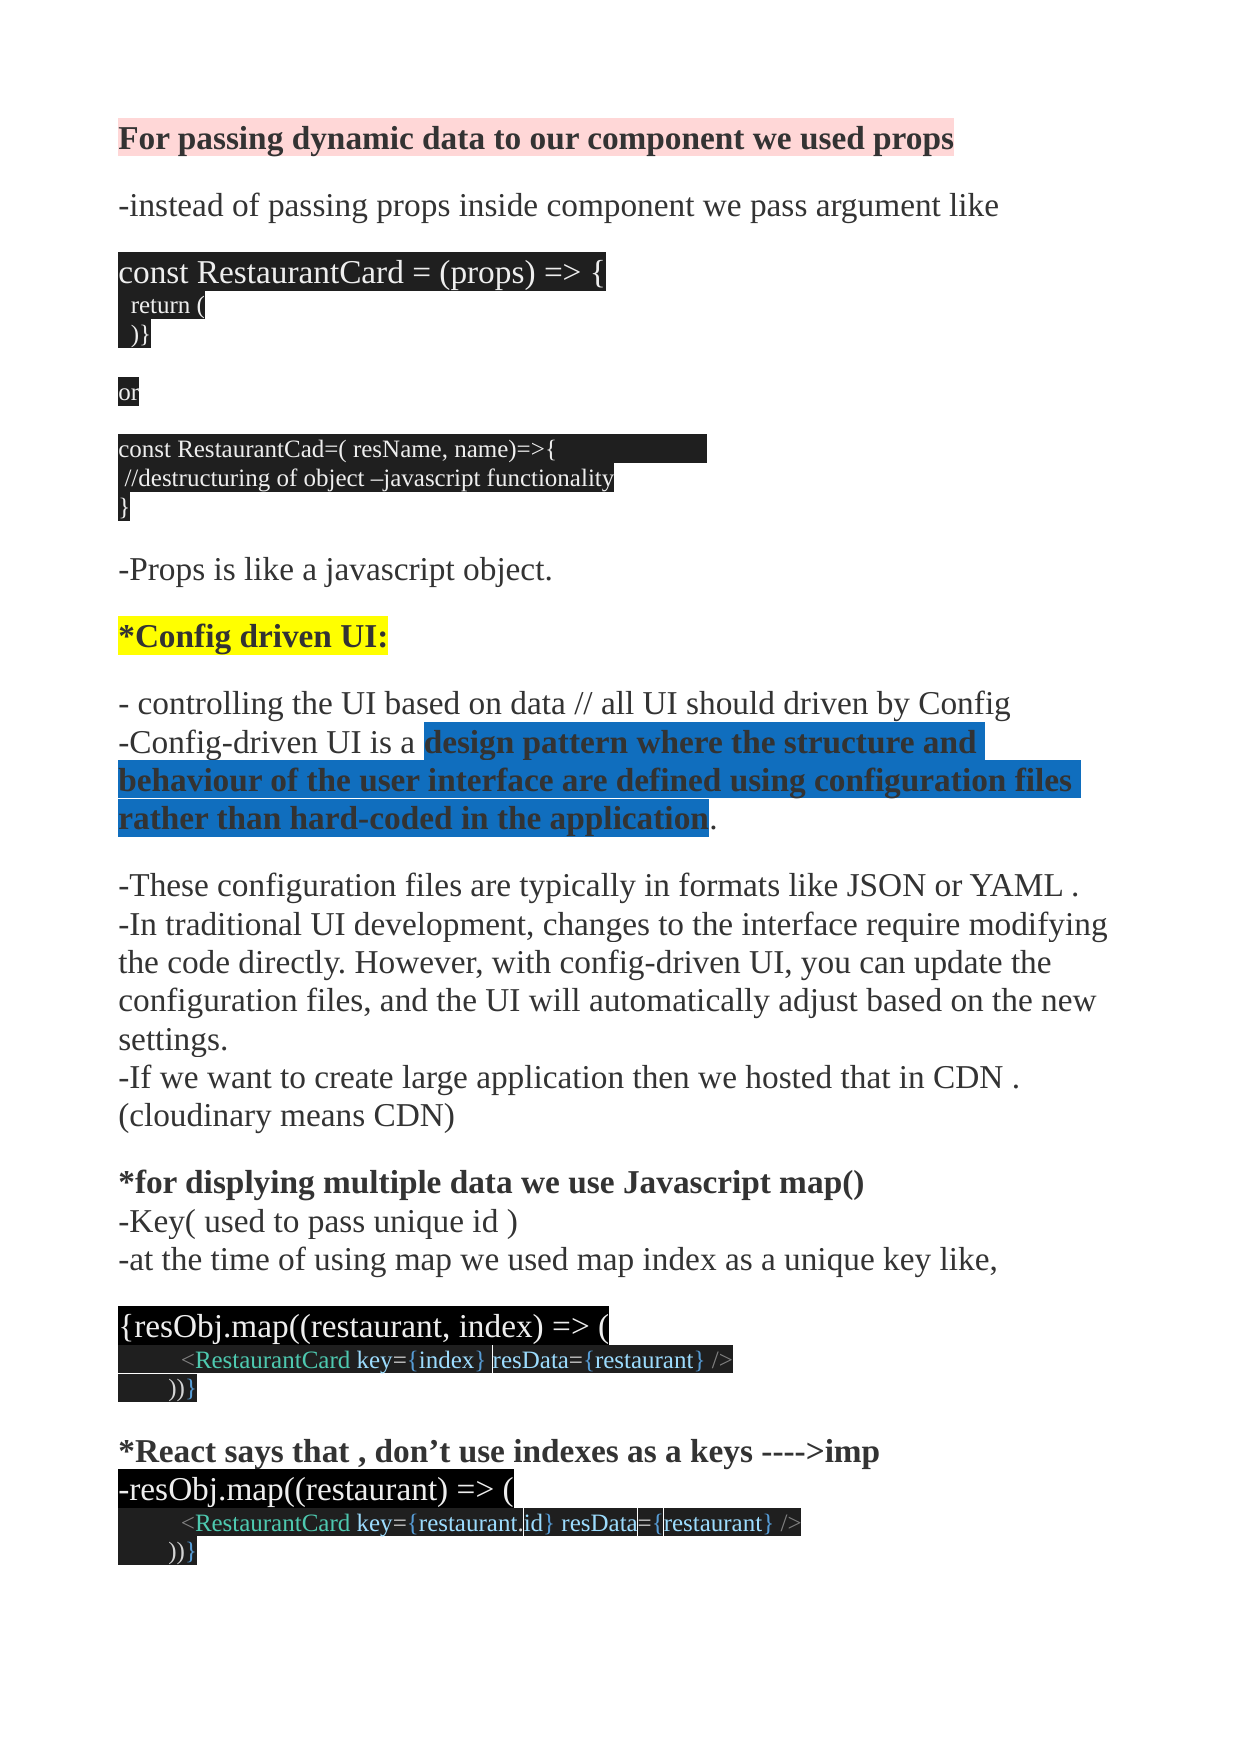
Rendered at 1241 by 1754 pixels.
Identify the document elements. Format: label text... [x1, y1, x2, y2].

text ))} [118, 1536, 1122, 1565]
text return ( [118, 291, 1122, 319]
text <RestaurantCard key={restaurant.id} resData={restaurant} /> [118, 1508, 1122, 1536]
text *React says that , don’t use indexes as a keys ---->imp [118, 1431, 1122, 1469]
text const RestaurantCad=( resName, name)=>{ [118, 434, 1122, 463]
text } [118, 492, 1122, 521]
text -In traditional UI development, changes to the interface require modifying the code directly. However, with config-driven UI, you can update the configuration files, and the UI will automatically adjust based on the new settings. [118, 904, 1122, 1057]
text or [118, 377, 1122, 406]
text - controlling the UI based on data // all UI should driven by Config [118, 683, 1122, 722]
text -instead of passing props inside component we pass argument like [118, 185, 1122, 223]
text *Config driven UI: [118, 616, 1122, 655]
text For passing dynamic data to our component we used props [118, 118, 1122, 156]
text <RestaurantCard key={index} resData={restaurant} /> [118, 1345, 1122, 1373]
text -at the time of using map we used map index as a unique key like, [118, 1239, 1122, 1278]
text -These configuration files are typically in formats like JSON or YAML . [118, 866, 1122, 904]
text ))} [118, 1373, 1122, 1402]
text -resObj.map((restaurant) => ( [118, 1469, 1122, 1508]
text *for displying multiple data we use Javascript map() [118, 1163, 1122, 1201]
text //destructuring of object –javascript functionality [118, 463, 1122, 492]
text {resObj.map((restaurant, index) => ( [118, 1306, 1122, 1345]
text -Config-driven UI is a design pattern where the structure and behaviour of the user interface are defined using configuration files rather than hard-coded in the application. [118, 722, 1122, 837]
text const RestaurantCard = (props) => { [118, 252, 1122, 291]
text -If we want to create large application then we hosted that in CDN .(cloudinary means CDN) [118, 1057, 1122, 1134]
text -Key( used to pass unique id ) [118, 1201, 1122, 1239]
text )} [118, 319, 1122, 348]
text -Props is like a javascript object. [118, 549, 1122, 588]
